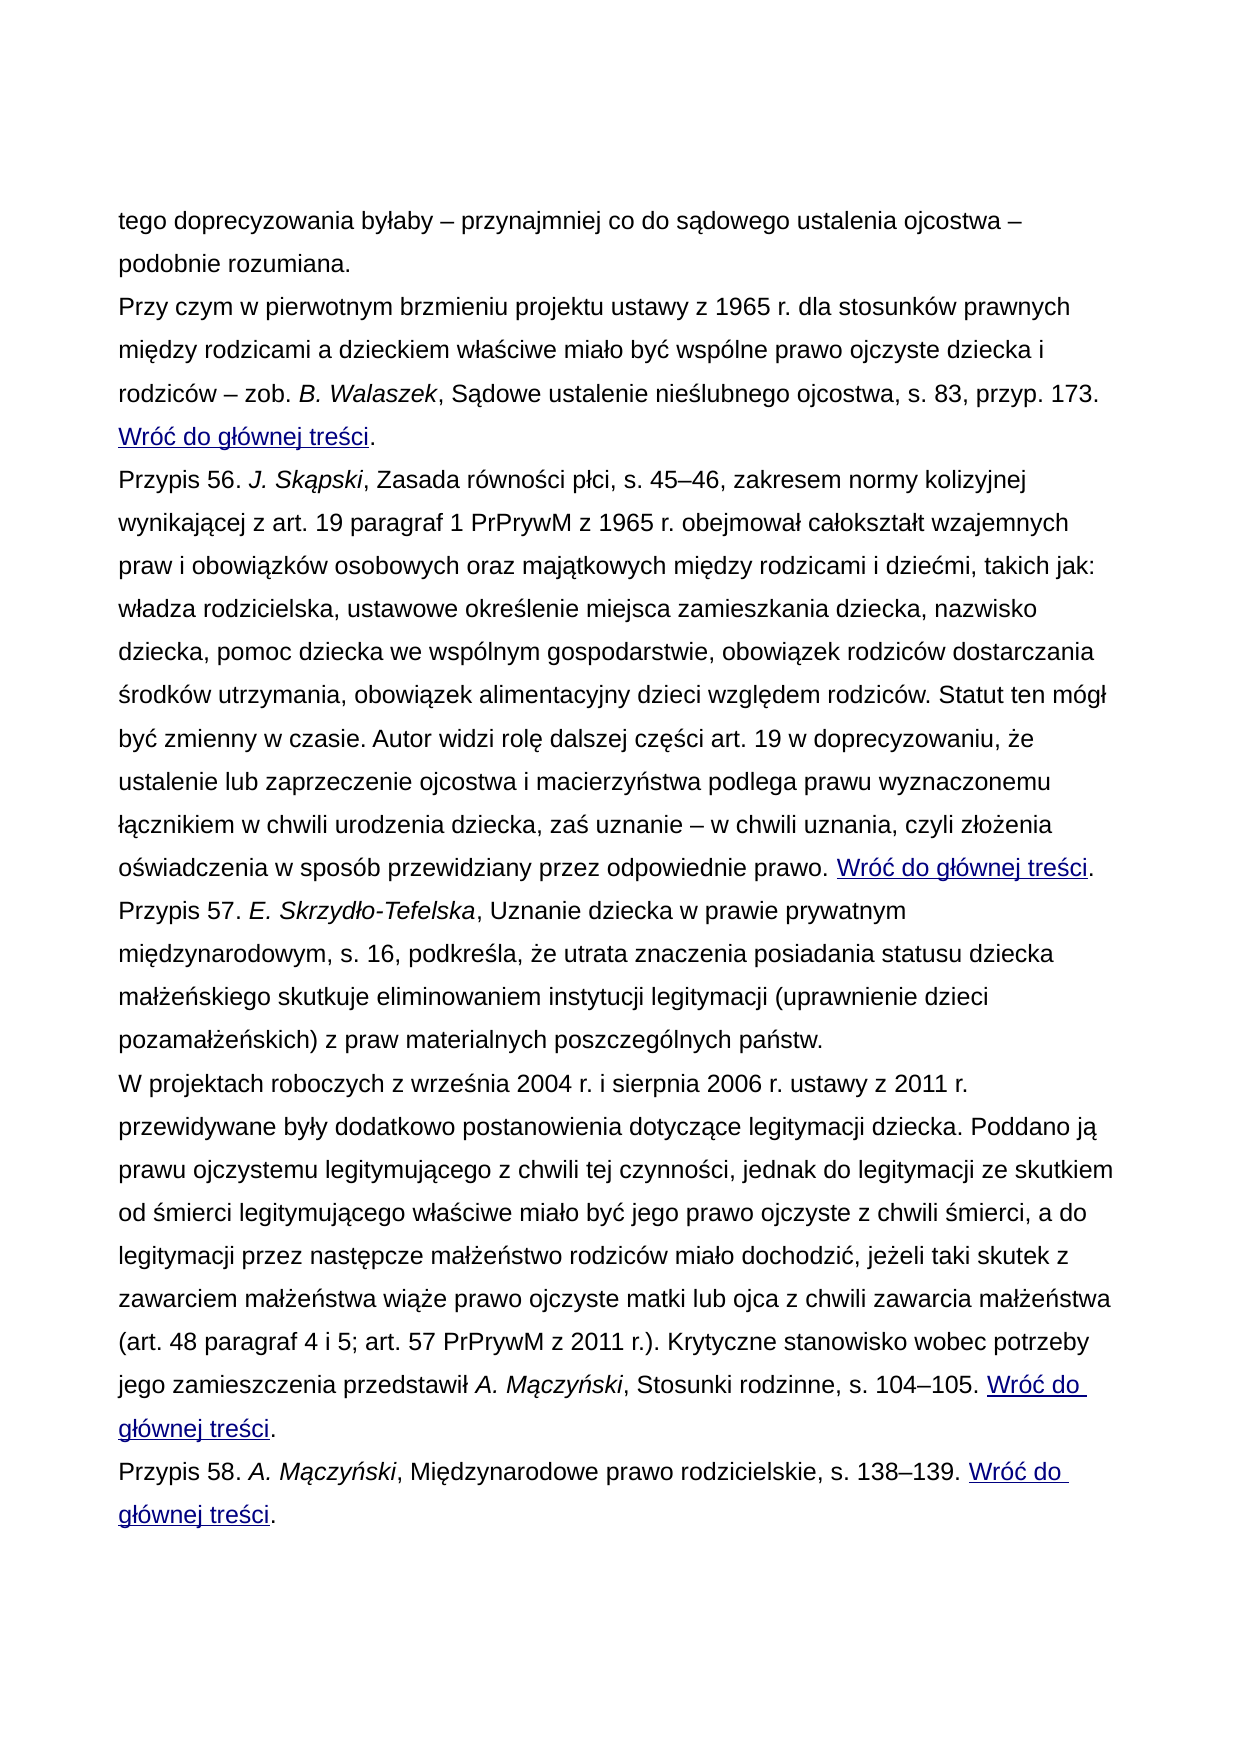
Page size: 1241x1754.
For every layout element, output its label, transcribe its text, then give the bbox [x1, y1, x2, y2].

text W projektach roboczych z września 2004 r. i sierpnia 2006 r. ustawy z 2011 r. przewidywane były dodatkowo postanowienia dotyczące legitymacji dziecka. Poddano ją prawu ojczystemu legitymującego z chwili tej czynności, jednak do legitymacji ze skutkiem od śmierci legitymującego właściwe miało być jego prawo ojczyste z chwili śmierci, a do legitymacji przez następcze małżeństwo rodziców miało dochodzić, jeżeli taki skutek z zawarciem małżeństwa wiąże prawo ojczyste matki lub ojca z chwili zawarcia małżeństwa (art. 48 paragraf 4 i 5; art. 57 PrPrywM z 2011 r.). Krytyczne stanowisko wobec potrzeby jego zamieszczenia przedstawił A. Mączyński, Stosunki rodzinne, s. 104–105. Wróć do głównej treści. [118, 1069, 1122, 1442]
text Przy czym w pierwotnym brzmieniu projektu ustawy z 1965 r. dla stosunków prawnych między rodzicami a dzieckiem właściwe miało być wspólne prawo ojczyste dziecka i rodziców – zob. B. Walaszek, Sądowe ustalenie nieślubnego ojcostwa, s. 83, przyp. 173. Wróć do głównej treści. [118, 292, 1122, 451]
text Przypis 56. J. Skąpski, Zasada równości płci, s. 45–46, zakresem normy kolizyjnej wynikającej z art. 19 paragraf 1 PrPrywM z 1965 r. obejmował całokształt wzajemnych praw i obowiązków osobowych oraz majątkowych między rodzicami i dziećmi, takich jak: władza rodzicielska, ustawowe określenie miejsca zamieszkania dziecka, nazwisko dziecka, pomoc dziecka we wspólnym gospodarstwie, obowiązek rodziców dostarczania środków utrzymania, obowiązek alimentacyjny dzieci względem rodziców. Statut ten mógł być zmienny w czasie. Autor widzi rolę dalszej części art. 19 w doprecyzowaniu, że ustalenie lub zaprzeczenie ojcostwa i macierzyństwa podlega prawu wyznaczonemu łącznikiem w chwili urodzenia dziecka, zaś uznanie – w chwili uznania, czyli złożenia oświadczenia w sposób przewidziany przez odpowiednie prawo. Wróć do głównej treści. [118, 465, 1122, 882]
text Przypis 58. A. Mączyński, Międzynarodowe prawo rodzicielskie, s. 138–139. Wróć do głównej treści. [118, 1457, 1122, 1529]
text tego doprecyzowania byłaby – przynajmniej co do sądowego ustalenia ojcostwa – podobnie rozumiana. [118, 206, 1122, 278]
text Przypis 57. E. Skrzydło-Tefelska, Uznanie dziecka w prawie prywatnym międzynarodowym, s. 16, podkreśla, że utrata znaczenia posiadania statusu dziecka małżeńskiego skutkuje eliminowaniem instytucji legitymacji (uprawnienie dzieci pozamałżeńskich) z praw materialnych poszczególnych państw. [118, 896, 1122, 1054]
